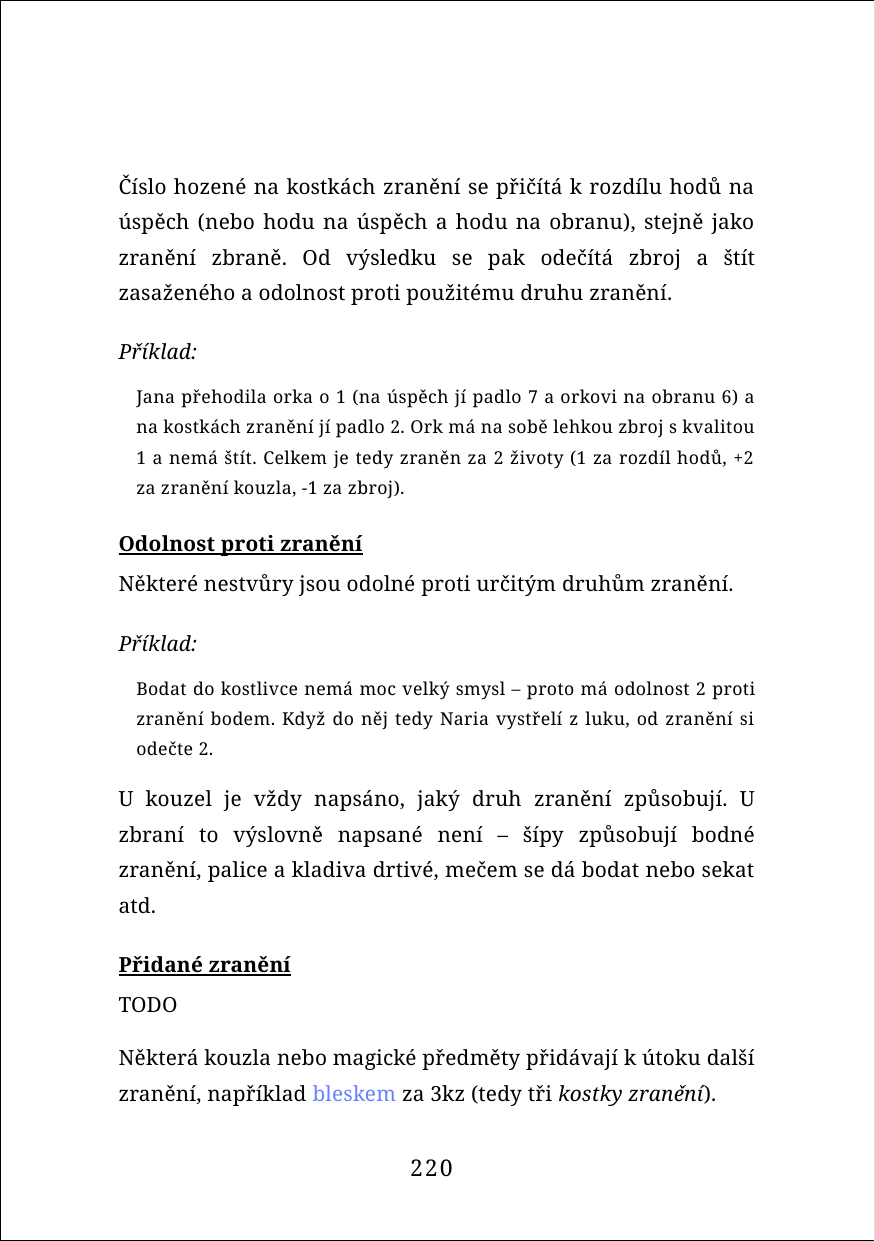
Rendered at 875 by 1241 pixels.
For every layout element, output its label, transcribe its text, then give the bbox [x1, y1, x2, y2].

text Jana přehodila orka o 1 (na úspěch jí padlo 7 a orkovi na obranu 6) a na kostkách zranění jí padlo 2. Ork má na sobě lehkou zbroj s kvalitou 1 a nemá štít. Celkem je tedy zraněn za 2 životy (1 za rozdíl hodů, +2 za zranění kouzla, -1 za zbroj). [136, 385, 756, 499]
text Číslo hozené na kostkách zranění se přičítá k rozdílu hodů na úspěch (nebo hodu na úspěch a hodu na obranu), stejně jako zranění zbraně. Od výsledku se pak odečítá zbroj a štít zasaženého a odolnost proti použitému druhu zranění. [118, 172, 756, 307]
text Příklad: [118, 337, 756, 366]
text Bodat do kostlivce nemá moc velký smysl – proto má odolnost 2 proti zranění bodem. Když do něj tedy Naria vystřelí z luku, od zranění si odečte 2. [136, 676, 756, 761]
text U kouzel je vždy napsáno, jaký druh zranění způsobují. U zbraní to výslovně napsané není – šípy způsobují bodné zranění, palice a kladiva drtivé, mečem se dá bodat nebo sekat atd. [118, 784, 756, 919]
subtitle Odolnost proti zranění [118, 529, 756, 558]
subtitle Přidané zranění [118, 950, 756, 978]
text TODO [118, 990, 756, 1019]
text Příklad: [118, 629, 756, 657]
text Některá kouzla nebo magické předměty přidávají k útoku další zranění, například bleskem za 3kz (tedy tři kostky zranění). [118, 1043, 756, 1107]
text Některé nestvůry jsou odolné proti určitým druhům zranění. [118, 569, 756, 598]
